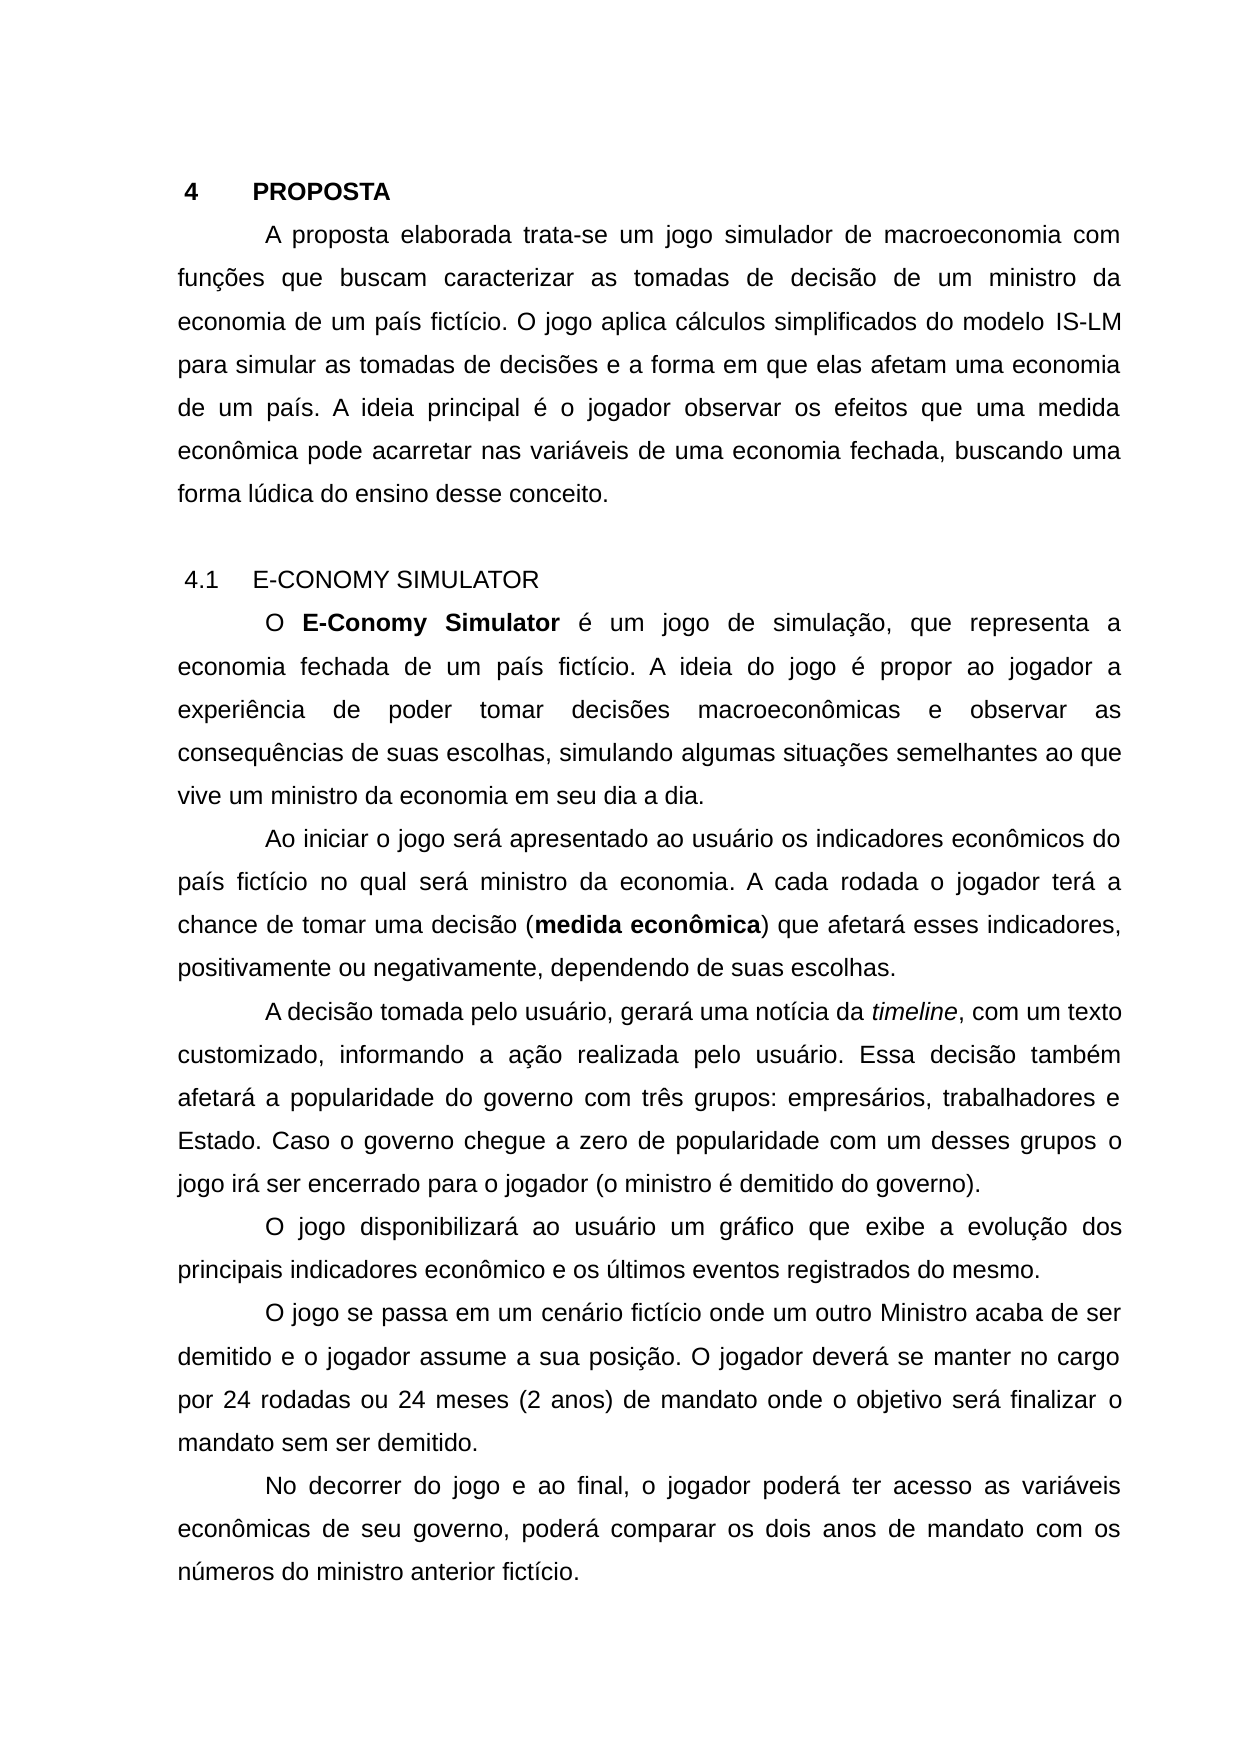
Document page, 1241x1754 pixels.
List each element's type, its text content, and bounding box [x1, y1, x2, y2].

text A proposta elaborada trata-se um jogo simulador de macroeconomia com funções que buscam caracterizar as tomadas de decisão de um ministro da economia de um país fictício. O jogo aplica cálculos simplificados do modelo IS-LM para simular as tomadas de decisões e a forma em que elas afetam uma economia de um país. A ideia principal é o jogador observar os efeitos que uma medida econômica pode acarretar nas variáveis de uma economia fechada, buscando uma forma lúdica do ensino desse conceito. [177, 220, 1122, 508]
text A decisão tomada pelo usuário, gerará uma notícia da timeline, com um texto customizado, informando a ação realizada pelo usuário. Essa decisão também afetará a popularidade do governo com três grupos: empresários, trabalhadores e Estado. Caso o governo chegue a zero de popularidade com um desses grupos o jogo irá ser encerrado para o jogador (o ministro é demitido do governo). [177, 997, 1122, 1198]
text O E-Conomy Simulator é um jogo de simulação, que representa a economia fechada de um país fictício. A ideia do jogo é propor ao jogador a experiência de poder tomar decisões macroeconômicas e observar as consequências de suas escolhas, simulando algumas situações semelhantes ao que vive um ministro da economia em seu dia a dia. [177, 608, 1122, 810]
text O jogo se passa em um cenário fictício onde um outro Ministro acaba de ser demitido e o jogador assume a sua posição. O jogador deverá se manter no cargo por 24 rodadas ou 24 meses (2 anos) de mandato onde o objetivo será finalizar o mandato sem ser demitido. [177, 1298, 1122, 1457]
text Ao iniciar o jogo será apresentado ao usuário os indicadores econômicos do país fictício no qual será ministro da economia. A cada rodada o jogador terá a chance de tomar uma decisão (medida econômica) que afetará esses indicadores, positivamente ou negativamente, dependendo de suas escolhas. [177, 824, 1122, 982]
subtitle Proposta [177, 177, 1122, 206]
text O jogo disponibilizará ao usuário um gráfico que exibe a evolução dos principais indicadores econômico e os últimos eventos registrados do mesmo. [177, 1212, 1122, 1284]
text No decorrer do jogo e ao final, o jogador poderá ter acesso as variáveis econômicas de seu governo, poderá comparar os dois anos de mandato com os números do ministro anterior fictício. [177, 1471, 1122, 1586]
subtitle E-Conomy Simulator [177, 565, 1122, 594]
